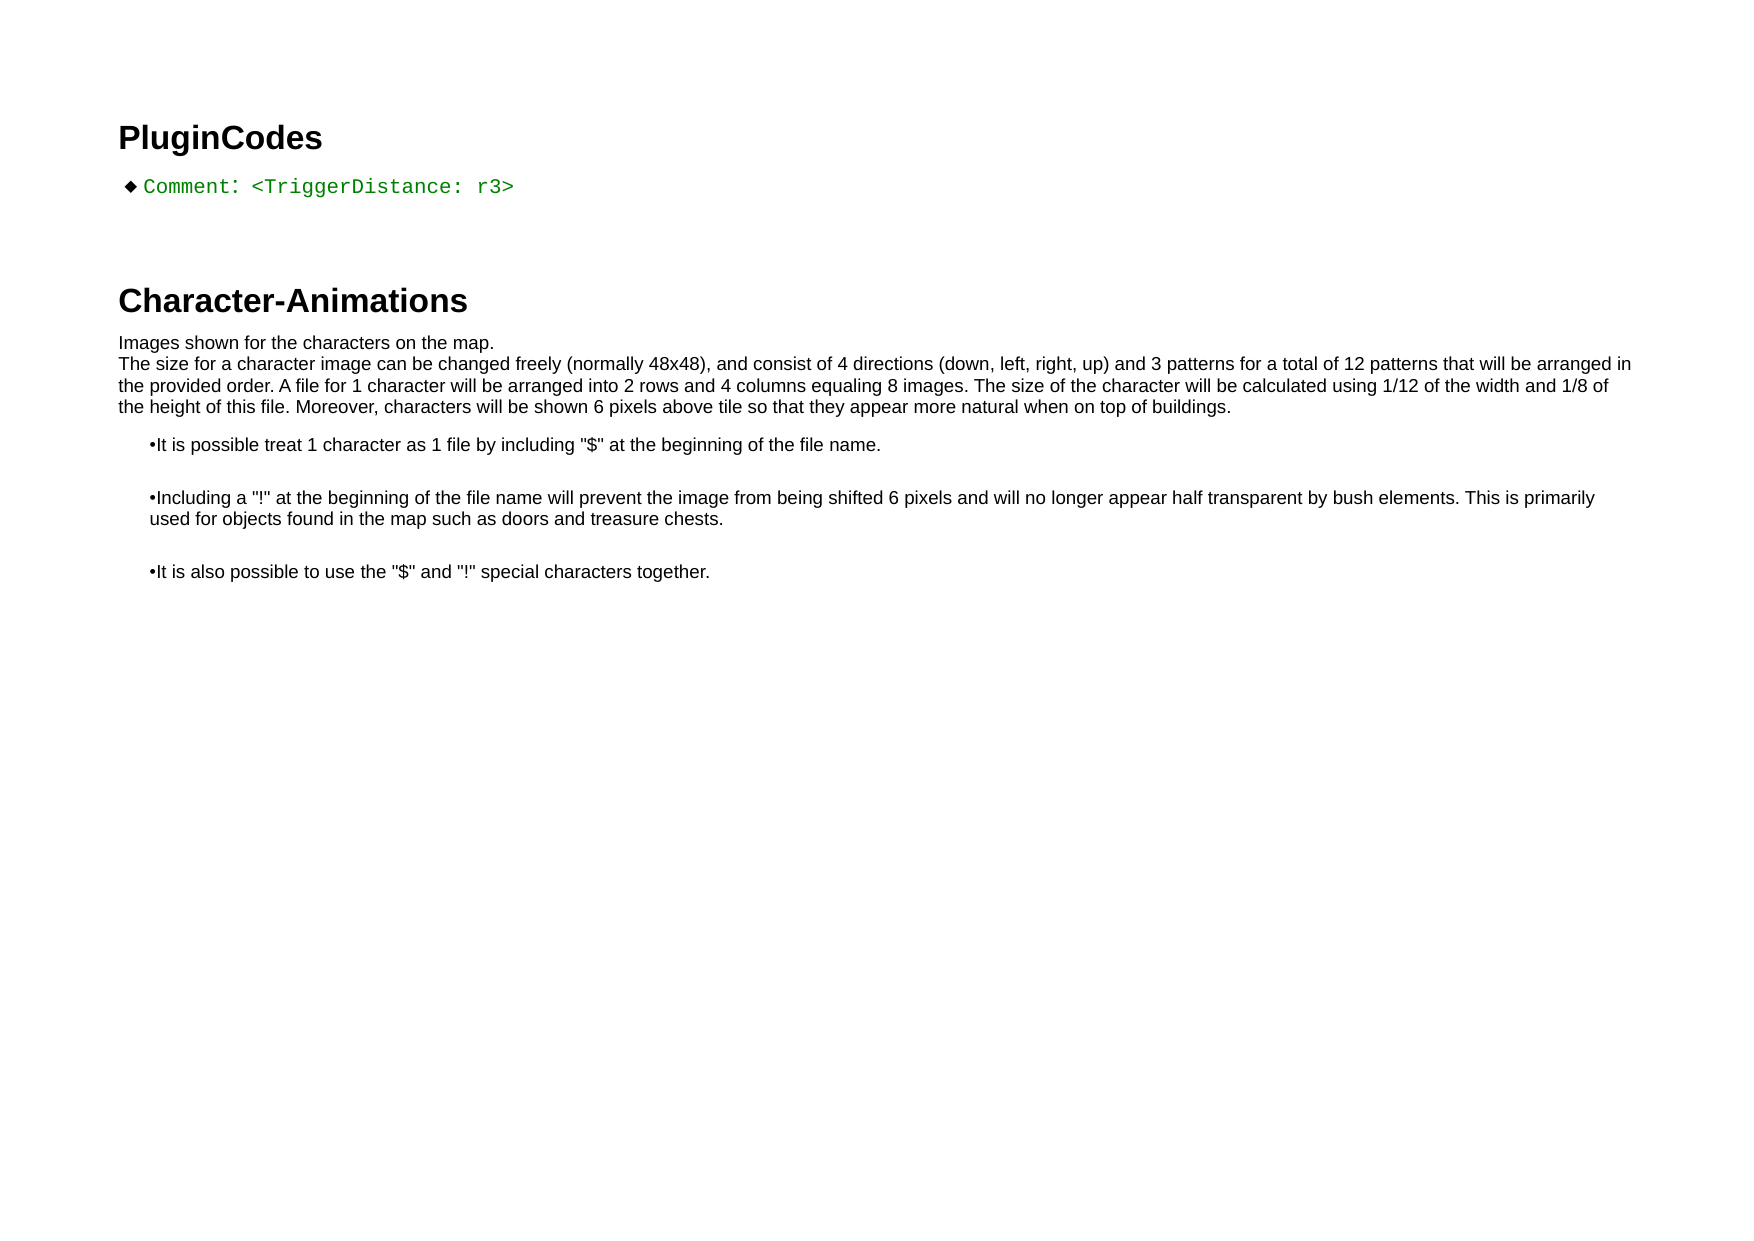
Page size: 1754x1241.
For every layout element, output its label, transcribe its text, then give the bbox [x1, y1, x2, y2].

subtitle Character-Animations [118, 281, 1636, 319]
list It is possible treat 1 character as 1 file by including "$" at the beginning of the file name. [118, 433, 1636, 455]
subtitle PluginCodes [118, 118, 1636, 157]
text ◆Comment：<TriggerDistance: r3> [118, 169, 1636, 200]
list It is also possible to use the "$" and "!" special characters together. [118, 561, 1636, 583]
text Images shown for the characters on the map. The size for a character image can be changed freely (normally 48x48), and consist of 4 directions (down, left, right, up) and 3 patterns for a total of 12 patterns that will be arranged in the provided order. A file for 1 character will be arranged into 2 rows and 4 columns equaling 8 images. The size of the character will be calculated using 1/12 of the width and 1/8 of the height of this file. Moreover, characters will be shown 6 pixels above tile so that they appear more natural when on top of buildings. [118, 332, 1636, 418]
list Including a "!" at the beginning of the file name will prevent the image from being shifted 6 pixels and will no longer appear half transparent by bush elements. This is primarily used for objects found in the map such as doors and treasure chests. [118, 486, 1636, 530]
